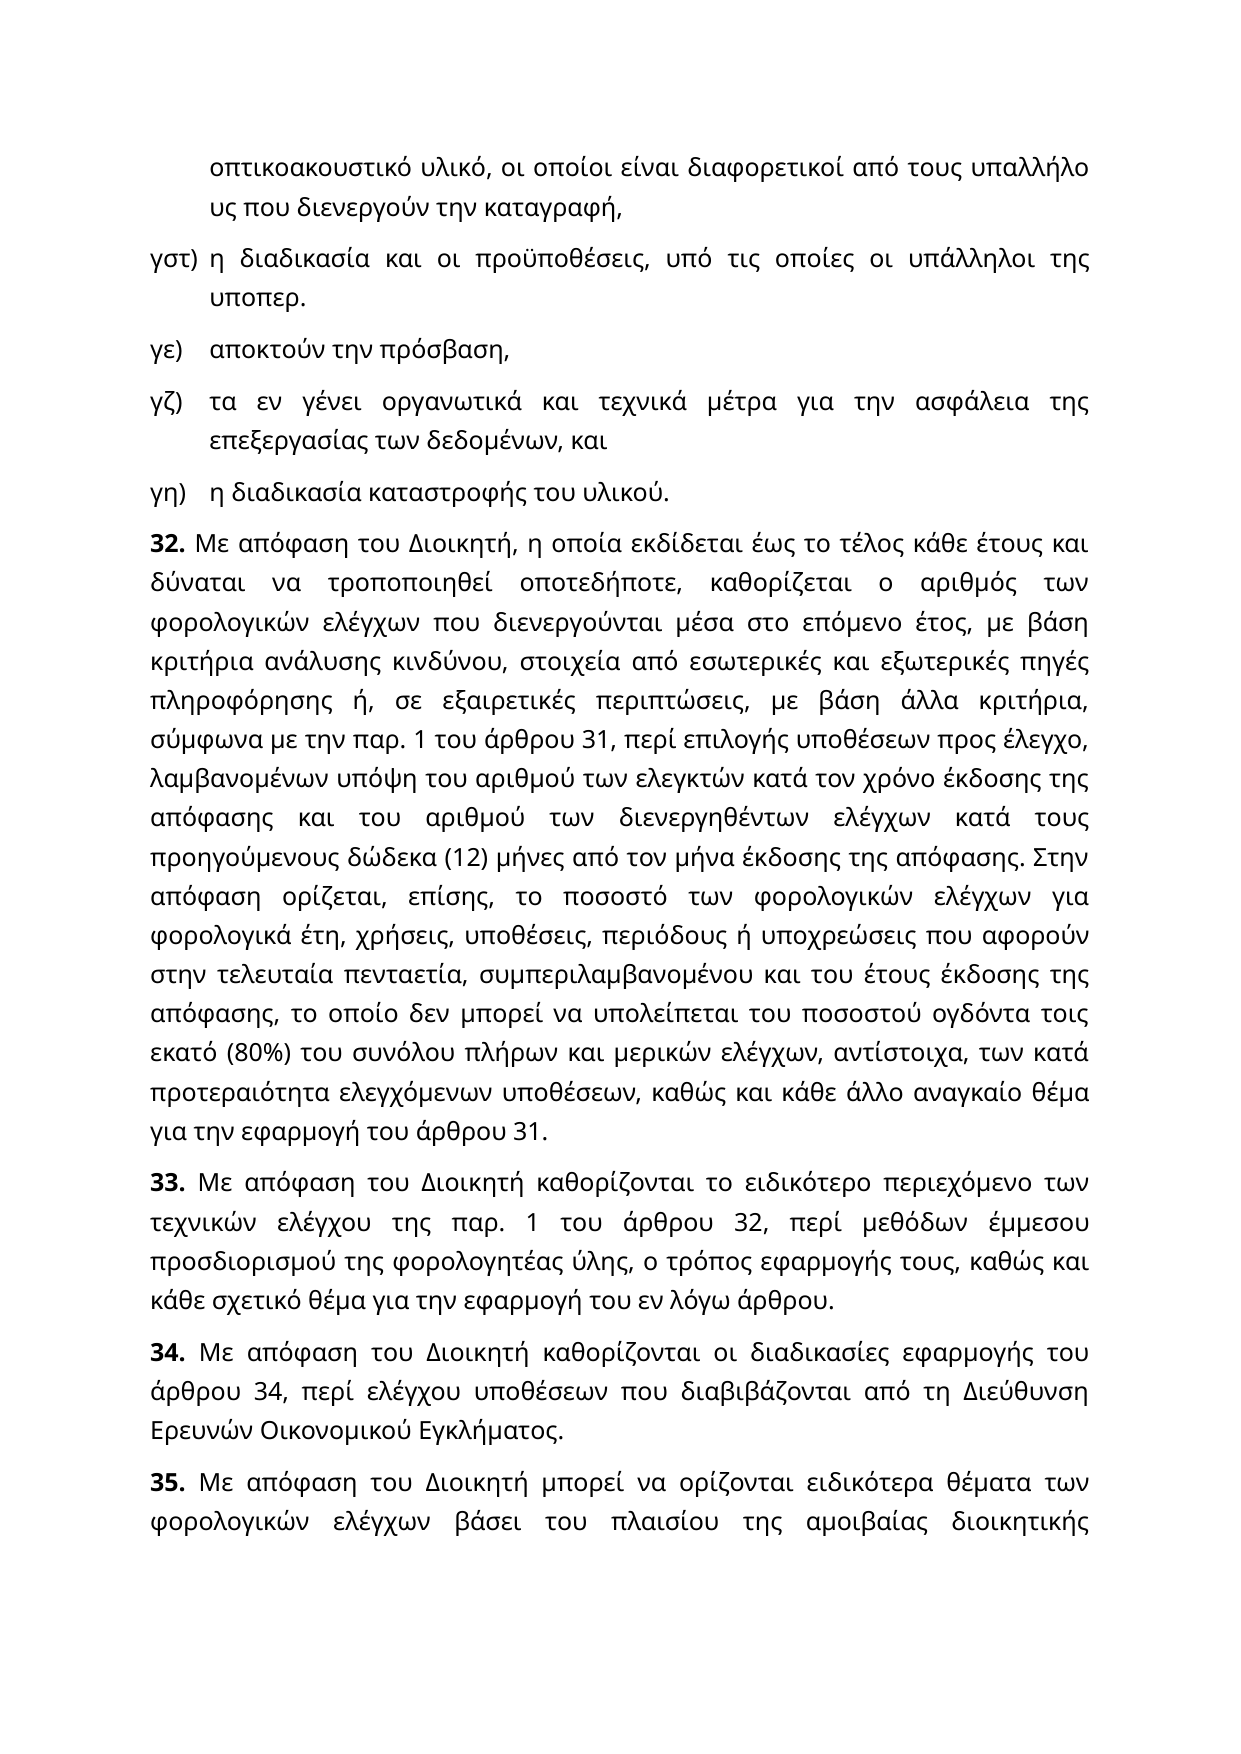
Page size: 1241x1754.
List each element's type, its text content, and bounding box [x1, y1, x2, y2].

list γη) η διαδικασία καταστροφής του υλικού. [150, 474, 1090, 508]
list γζ) τα εν γένει οργανωτικά και τεχνικά μέτρα για την ασφάλεια της επεξεργασίας των δεδομένων, και [150, 383, 1090, 457]
list γστ) η διαδικασία και οι προϋποθέσεις, υπό τις οποίες οι υπάλληλοι της υποπερ. [150, 241, 1090, 314]
list οπτικοακουστικό υλικό, οι οποίοι είναι διαφορετικοί από τους υπαλλήλο υς που διενεργούν την καταγραφή, [150, 150, 1090, 223]
text 34. Με απόφαση του Διοικητή καθορίζονται οι διαδικασίες εφαρμογής του άρθρου 34, περί ελέγχου υποθέσεων που διαβιβάζονται από τη Διεύθυνση Ερευνών Οικονομικού Εγκλήματος. [150, 1334, 1090, 1447]
text 35. Με απόφαση του Διοικητή μπορεί να ορίζονται ειδικότερα θέματα των φορολογικών ελέγχων βάσει του πλαισίου της αμοιβαίας διοικητικής [150, 1464, 1090, 1537]
text 33. Με απόφαση του Διοικητή καθορίζονται το ειδικότερο περιεχόμενο των τεχνικών ελέγχου της παρ. 1 του άρθρου 32, περί μεθόδων έμμεσου προσδιορισμού της φορολογητέας ύλης, ο τρόπος εφαρμογής τους, καθώς και κάθε σχετικό θέμα για την εφαρμογή του εν λόγω άρθρου. [150, 1165, 1090, 1317]
list γε) αποκτούν την πρόσβαση, [150, 332, 1090, 366]
text 32. Με απόφαση του Διοικητή, η οποία εκδίδεται έως το τέλος κάθε έτους και δύναται να τροποποιηθεί οποτεδήποτε, καθορίζεται ο αριθμός των φορολογικών ελέγχων που διενεργούνται μέσα στο επόμενο έτος, με βάση κριτήρια ανάλυσης κινδύνου, στοιχεία από εσωτερικές και εξωτερικές πηγές πληροφόρησης ή, σε εξαιρετικές περιπτώσεις, με βάση άλλα κριτήρια, σύμφωνα με την παρ. 1 του άρθρου 31, περί επιλογής υποθέσεων προς έλεγχο, λαμβανομένων υπόψη του αριθμού των ελεγκτών κατά τον χρόνο έκδοσης της απόφασης και του αριθμού των διενεργηθέντων ελέγχων κατά τους προηγούμενους δώδεκα (12) μήνες από τον μήνα έκδοσης της απόφασης. Στην απόφαση ορίζεται, επίσης, το ποσοστό των φορολογικών ελέγχων για φορολογικά έτη, χρήσεις, υποθέσεις, περιόδους ή υποχρεώσεις που αφορούν στην τελευταία πενταετία, συμπεριλαμβανομένου και του έτους έκδοσης της απόφασης, το οποίο δεν μπορεί να υπολείπεται του ποσοστού ογδόντα τοις εκατό (80%) του συνόλου πλήρων και μερικών ελέγχων, αντίστοιχα, των κατά προτεραιότητα ελεγχόμενων υποθέσεων, καθώς και κάθε άλλο αναγκαίο θέμα για την εφαρμογή του άρθρου 31. [150, 526, 1090, 1147]
